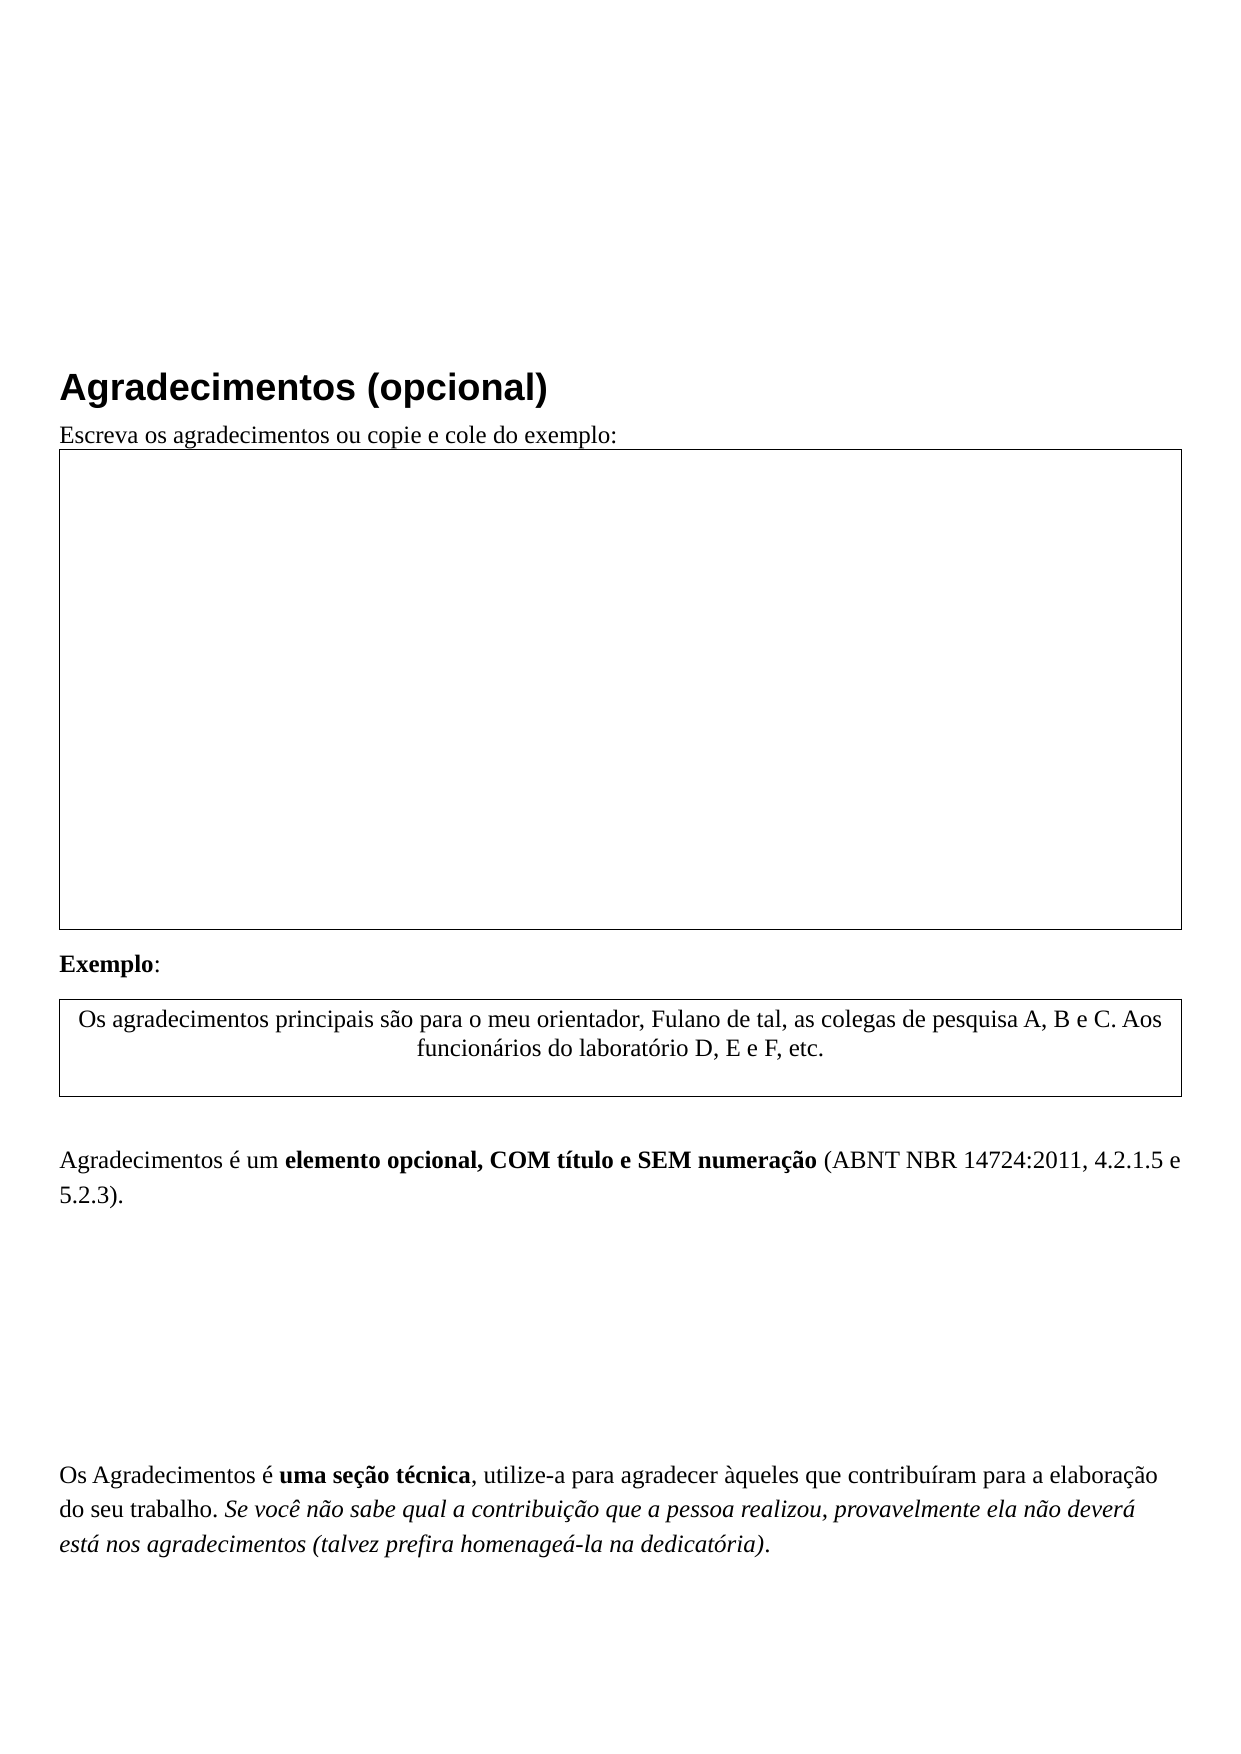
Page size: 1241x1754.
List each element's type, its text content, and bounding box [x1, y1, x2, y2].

text Exemplo: [59, 949, 1181, 978]
text Escreva os agradecimentos ou copie e cole do exemplo: [59, 421, 1181, 449]
subtitle Agradecimentos (opcional) [59, 364, 1181, 408]
text Os Agradecimentos é uma seção técnica, utilize-a para agradecer àqueles que contribuíram para a elaboração do seu trabalho. Se você não sabe qual a contribuição que a pessoa realizou, provavelmente ela não deverá está nos agradecimentos (talvez prefira homenageá-la na dedicatória). [59, 1460, 1181, 1558]
table_header Os agradecimentos principais são para o meu orientador, Fulano de tal, as colegas de pesquisa A, B e C. Aos funcionários do laboratório D, E e F, etc. [60, 1000, 1181, 1096]
text Agradecimentos é um elemento opcional, COM título e SEM numeração (ABNT NBR 14724:2011, 4.2.1.5 e 5.2.3). [59, 1146, 1181, 1209]
